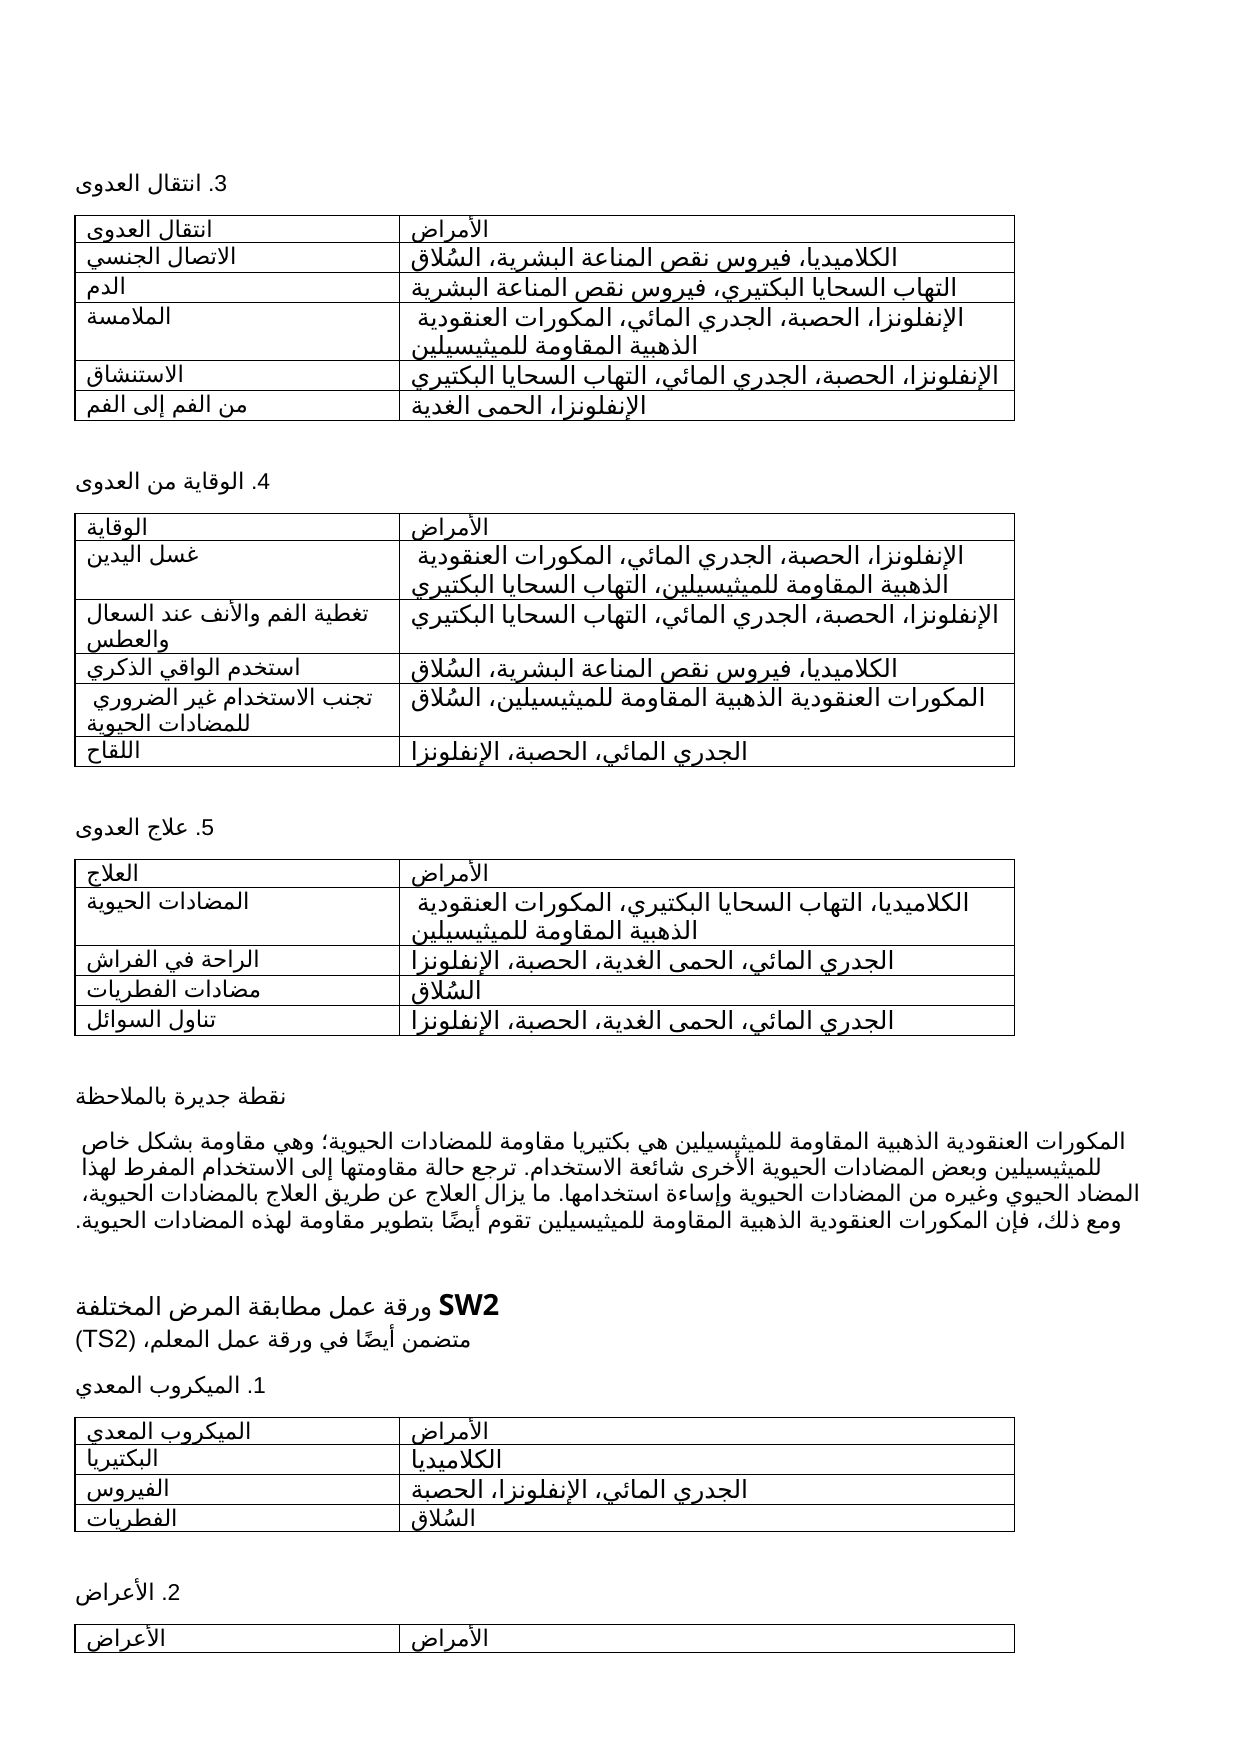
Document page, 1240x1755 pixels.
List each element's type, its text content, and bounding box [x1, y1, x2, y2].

table_header الأمراض [400, 860, 1014, 887]
text 4. الوقاية من العدوى [75, 468, 1164, 494]
table_cell السُلاق [400, 1505, 1014, 1531]
table_cell التهاب السحايا البكتيري، فيروس نقص المناعة البشرية [400, 273, 1014, 302]
table_header انتقال العدوى [76, 216, 399, 242]
text 1. الميكروب المعدي [75, 1372, 1164, 1398]
table_cell الكلاميديا، التهاب السحايا البكتيري، المكورات العنقودية الذهبية المقاومة للميثيسيلين [400, 888, 1014, 945]
table_cell غسل اليدين [76, 541, 399, 599]
text نقطة جديرة بالملاحظة [75, 1083, 1164, 1109]
table_cell المكورات العنقودية الذهبية المقاومة للميثيسيلين، السُلاق [400, 684, 1014, 736]
table_header الميكروب المعدي [76, 1418, 399, 1444]
table_header الأعراض [76, 1625, 399, 1652]
table_header الأمراض [400, 1418, 1014, 1444]
table_cell الجدري المائي، الإنفلونزا، الحصبة [400, 1475, 1014, 1503]
table_cell السُلاق [400, 976, 1014, 1005]
table_cell اللقاح [76, 737, 399, 766]
table_cell الكلاميديا، فيروس نقص المناعة البشرية، السُلاق [400, 243, 1014, 272]
table_header الوقاية [76, 514, 399, 540]
table_cell من الفم إلى الفم [76, 391, 399, 420]
table_cell الدم [76, 273, 399, 302]
table_cell الراحة في الفراش [76, 946, 399, 975]
table_cell تغطية الفم والأنف عند السعال والعطس [76, 600, 399, 653]
subtitle SW2 ورقة عمل مطابقة المرض المختلفة [75, 1285, 1164, 1324]
table_cell البكتيريا [76, 1445, 399, 1474]
table_cell الملامسة [76, 303, 399, 360]
table_cell المضادات الحيوية [76, 888, 399, 945]
table_cell الإنفلونزا، الحصبة، الجدري المائي، المكورات العنقودية الذهبية المقاومة للميثيسيلين [400, 303, 1014, 360]
table_cell الاستنشاق [76, 361, 399, 390]
text المكورات العنقودية الذهبية المقاومة للميثيسيلين هي بكتيريا مقاومة للمضادات الحيوية؛ وهي مقاومة بشكل خاص للميثيسيلين وبعض المضادات الحيوية الأخرى شائعة الاستخدام. ترجع حالة مقاومتها إلى الاستخدام المفرط لهذا المضاد الحيوي وغيره من المضادات الحيوية وإساءة استخدامها. ما يزال العلاج عن طريق العلاج بالمضادات الحيوية، ومع ذلك، فإن المكورات العنقودية الذهبية المقاومة للميثيسيلين تقوم أيضًا بتطوير مقاومة لهذه المضادات الحيوية. [75, 1128, 1164, 1233]
table_cell الفيروس [76, 1475, 399, 1503]
table_header الأمراض [400, 1625, 1014, 1652]
table_cell الجدري المائي، الحمى الغدية، الحصبة، الإنفلونزا [400, 946, 1014, 975]
table_cell الإنفلونزا، الحصبة، الجدري المائي، التهاب السحايا البكتيري [400, 600, 1014, 653]
text متضمن أيضًا في ورقة عمل المعلم، (TS2) [75, 1324, 1164, 1353]
table_cell الجدري المائي، الحمى الغدية، الحصبة، الإنفلونزا [400, 1006, 1014, 1034]
table_cell الاتصال الجنسي [76, 243, 399, 272]
table_cell الإنفلونزا، الحمى الغدية [400, 391, 1014, 420]
table_header الأمراض [400, 216, 1014, 242]
table_cell مضادات الفطريات [76, 976, 399, 1005]
table_cell تجنب الاستخدام غير الضروري للمضادات الحيوية [76, 684, 399, 736]
table_cell تناول السوائل [76, 1006, 399, 1034]
text 2. الأعراض [75, 1579, 1164, 1606]
text 3. انتقال العدوى [75, 170, 1164, 196]
table_header الأمراض [400, 514, 1014, 540]
table_cell الإنفلونزا، الحصبة، الجدري المائي، المكورات العنقودية الذهبية المقاومة للميثيسيلين، التهاب السحايا البكتيري [400, 541, 1014, 599]
table_cell الكلاميديا [400, 1445, 1014, 1474]
table_cell الفطريات [76, 1505, 399, 1531]
table_cell الكلاميديا، فيروس نقص المناعة البشرية، السُلاق [400, 654, 1014, 682]
table_cell الإنفلونزا، الحصبة، الجدري المائي، التهاب السحايا البكتيري [400, 361, 1014, 390]
table_cell الجدري المائي، الحصبة، الإنفلونزا [400, 737, 1014, 766]
text 5. علاج العدوى [75, 814, 1164, 841]
table_header العلاج [76, 860, 399, 887]
table_cell استخدم الواقي الذكري [76, 654, 399, 682]
